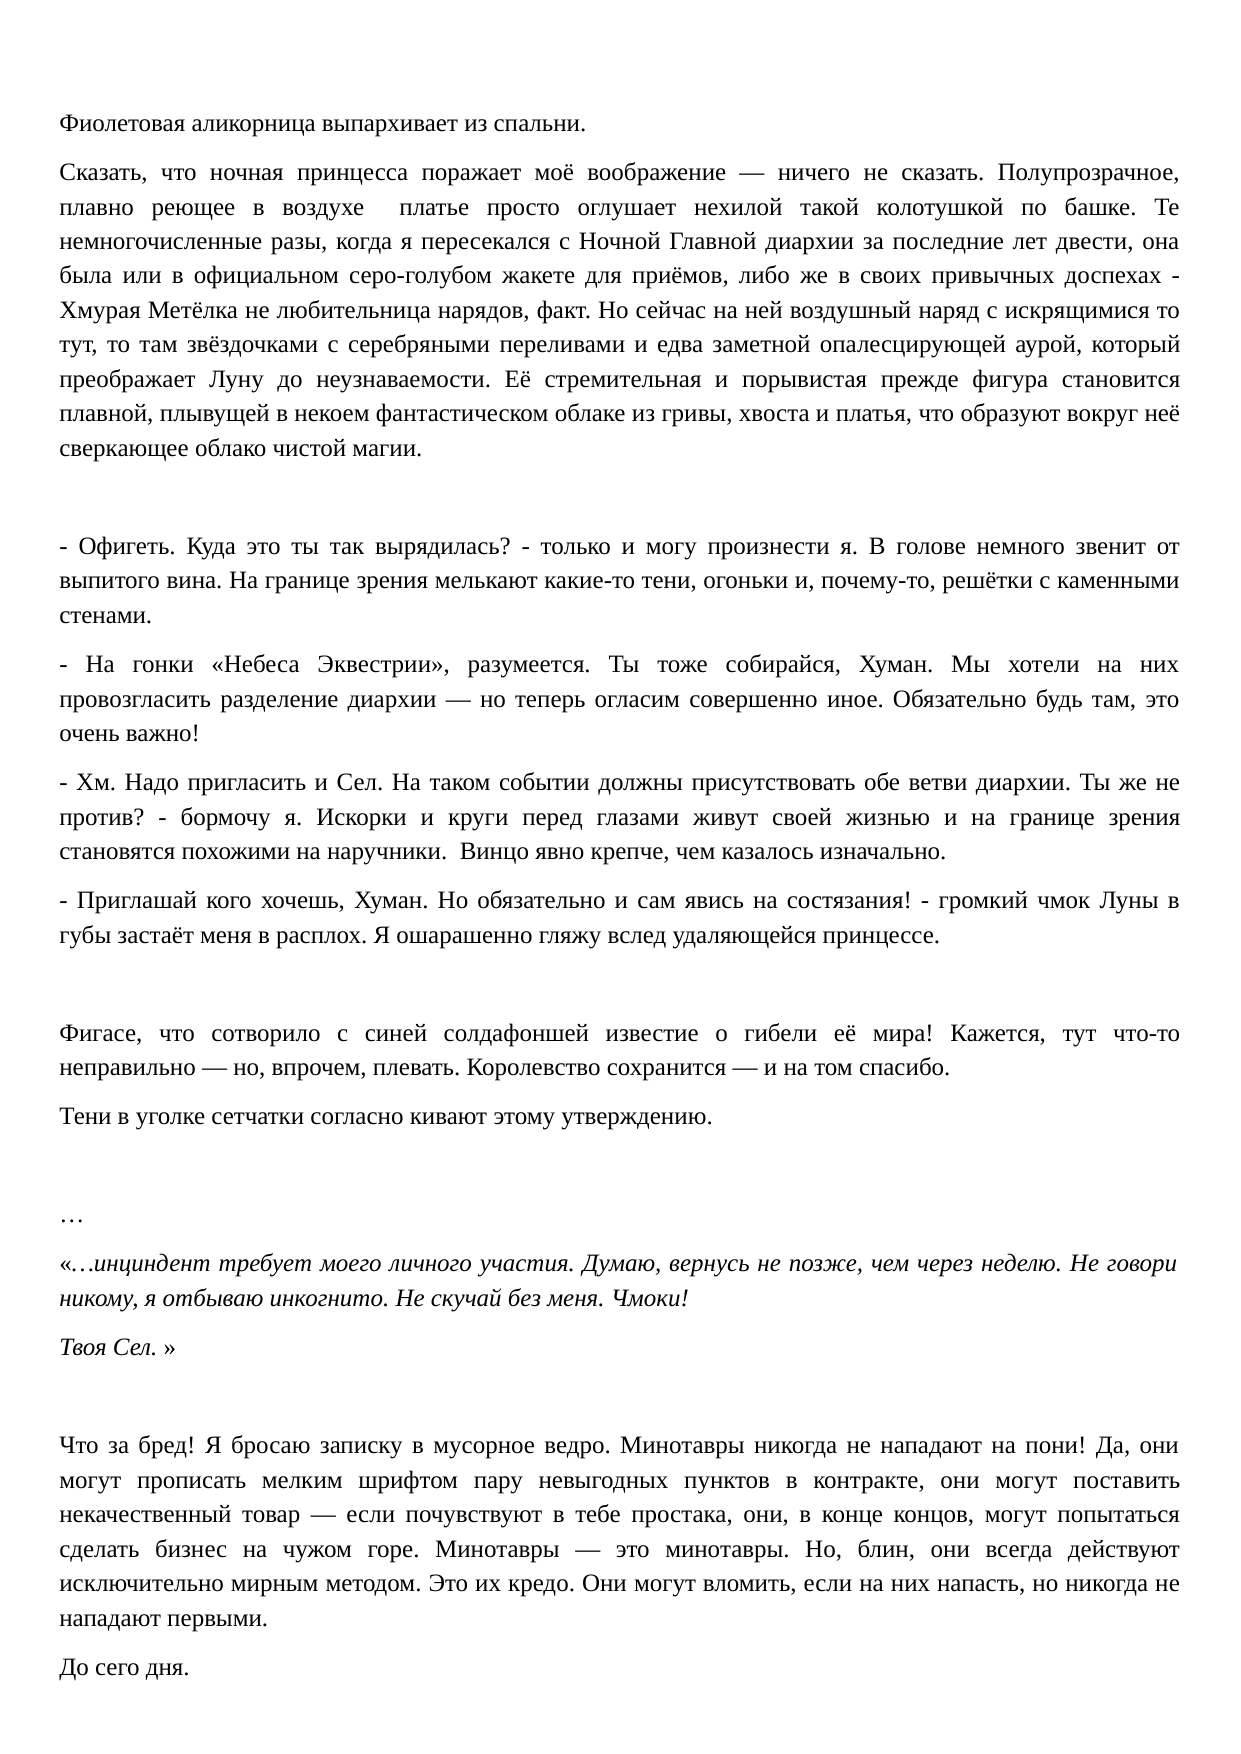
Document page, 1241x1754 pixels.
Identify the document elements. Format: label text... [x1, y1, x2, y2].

text Что за бред! Я бросаю записку в мусорное ведро. Минотавры никогда не нападают на пони! Да, они могут прописать мелким шрифтом пару невыгодных пунктов в контракте, они могут поставить некачественный товар — если почувствуют в тебе простака, они, в конце концов, могут попытаться сделать бизнес на чужом горе. Минотавры — это минотавры. Но, блин, они всегда действуют исключительно мирным методом. Это их кредо. Они могут вломить, если на них напасть, но никогда не нападают первыми. [59, 1430, 1181, 1631]
text - Приглашай кого хочешь, Хуман. Но обязательно и сам явись на состязания! - громкий чмок Луны в губы застаёт меня в расплох. Я ошарашенно гляжу вслед удаляющейся принцессе. [59, 885, 1181, 948]
text - На гонки «Небеса Эквестрии», разумеется. Ты тоже собирайся, Хуман. Мы хотели на них провозгласить разделение диархии — но теперь огласим совершенно иное. Обязательно будь там, это очень важно! [59, 649, 1181, 747]
text Твоя Сел. » [59, 1332, 1181, 1361]
text - Офигеть. Куда это ты так вырядилась? - только и могу произнести я. В голове немного звенит от выпитого вина. На границе зрения мелькают какие-то тени, огоньки и, почему-то, решётки с каменными стенами. [59, 531, 1181, 629]
text До сего дня. [59, 1652, 1181, 1680]
text - Хм. Надо пригласить и Сел. На таком событии должны присутствовать обе ветви диархии. Ты же не против? - бормочу я. Искорки и круги перед глазами живут своей жизнью и на границе зрения становятся похожими на наручники. Винцо явно крепче, чем казалось изначально. [59, 767, 1181, 865]
text Тени в уголке сетчатки согласно кивают этому утверждению. [59, 1101, 1181, 1130]
text Сказать, что ночная принцесса поражает моё воображение — ничего не сказать. Полупрозрачное, плавно реющее в воздухе платье просто оглушает нехилой такой колотушкой по башке. Те немногочисленные разы, когда я пересекался с Ночной Главной диархии за последние лет двести, она была или в официальном серо-голубом жакете для приёмов, либо же в своих привычных доспехах - Хмурая Метёлка не любительница нарядов, факт. Но сейчас на ней воздушный наряд с искрящимися то тут, то там звёздочками с серебряными переливами и едва заметной опалесцирующей аурой, который преображает Луну до неузнаваемости. Её стремительная и порывистая прежде фигура становится плавной, плывущей в некоем фантастическом облаке из гривы, хвоста и платья, что образуют вокруг неё сверкающее облако чистой магии. [59, 157, 1181, 462]
text «…инциндент требует моего личного участия. Думаю, вернусь не позже, чем через неделю. Не говори никому, я отбываю инкогнито. Не скучай без меня. Чмоки! [59, 1248, 1181, 1312]
text … [59, 1199, 1181, 1228]
text Фиолетовая аликорница выпархивает из спальни. [59, 108, 1181, 137]
text Фигасе, что сотворило с синей солдафоншей известие о гибели её мира! Кажется, тут что-то неправильно — но, впрочем, плевать. Королевство сохранится — и на том спасибо. [59, 1018, 1181, 1081]
